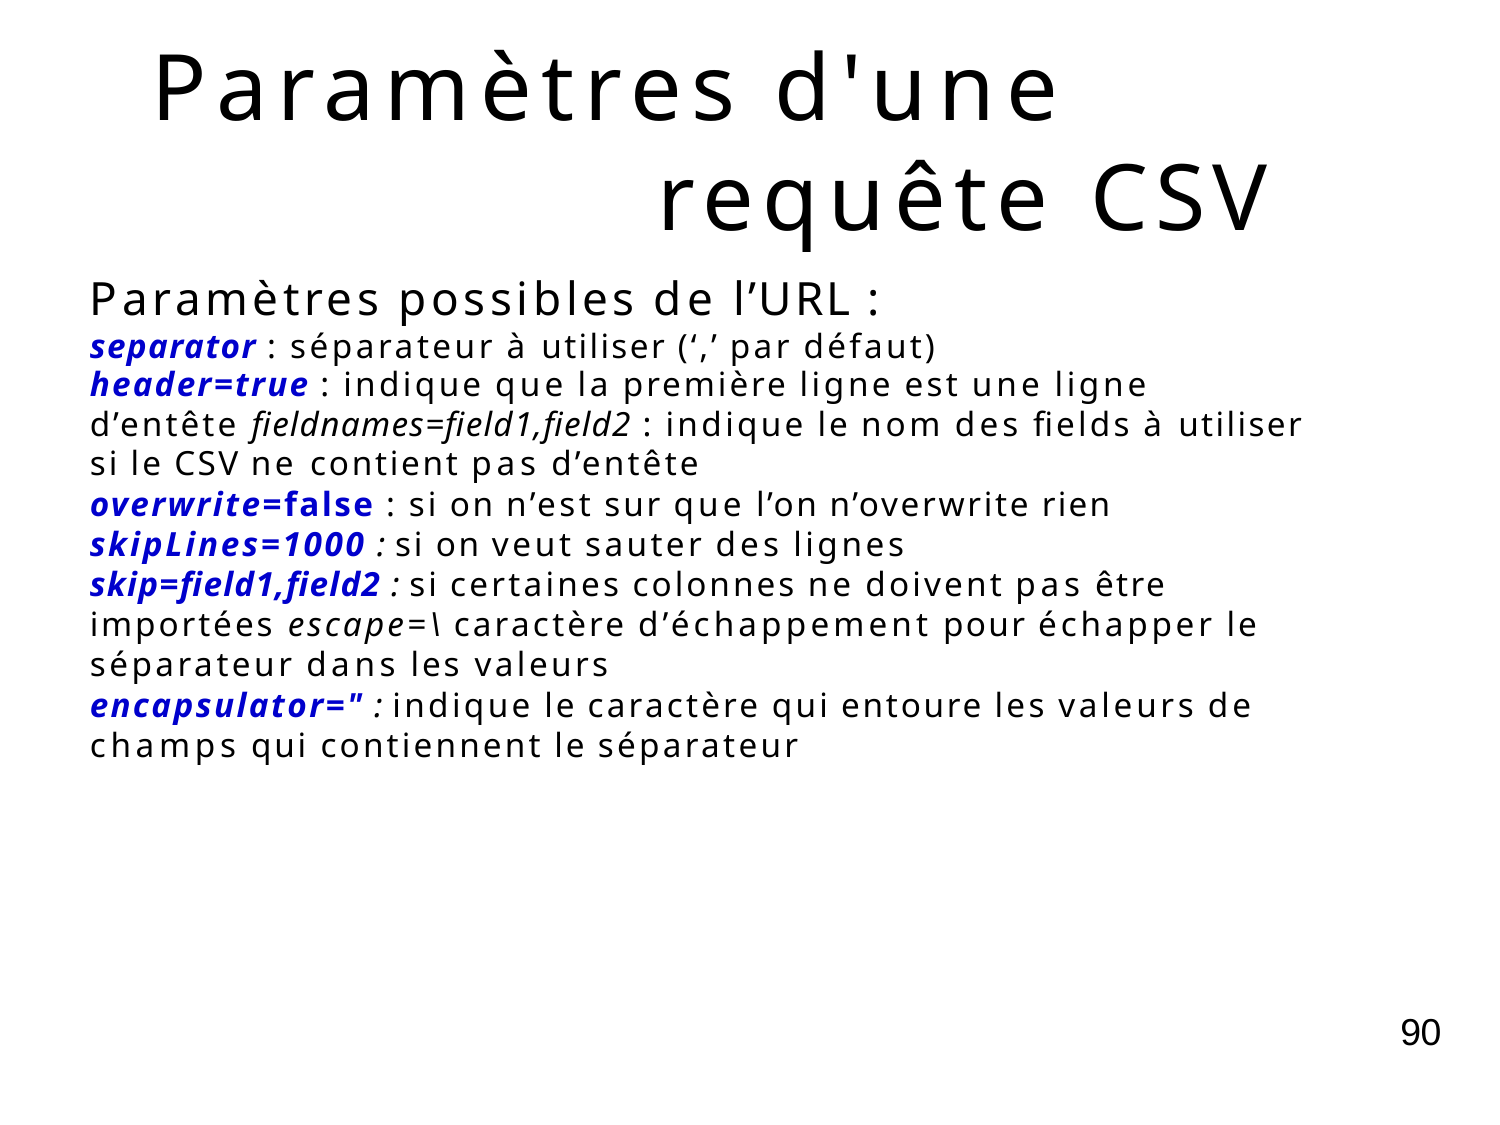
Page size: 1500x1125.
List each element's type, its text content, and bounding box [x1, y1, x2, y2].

title Paramètres d'une requête CSV [87, 26, 1413, 249]
slide_number 90 [1373, 1009, 1451, 1125]
text_box Paramètres possibles de l’URL : separator : séparateur à utiliser (‘,’ par défaut) header=true : indique que la première ligne est une ligne d’entête fieldnames=field1,field2 : indique le nom des fields à utiliser si le CSV ne contient pas d’entête overwrite=false : si on n’est sur que l’on n’overwrite rien skipLines=1000 : si on veut sauter des lignes skip=field1,field2 : si certaines colonnes ne doivent pas être importées escape=\ caractère d’échappement pour échapper le séparateur dans les valeurs encapsulator=" : indique le caractère qui entoure les valeurs de champs qui contiennent le séparateur [87, 267, 1360, 764]
